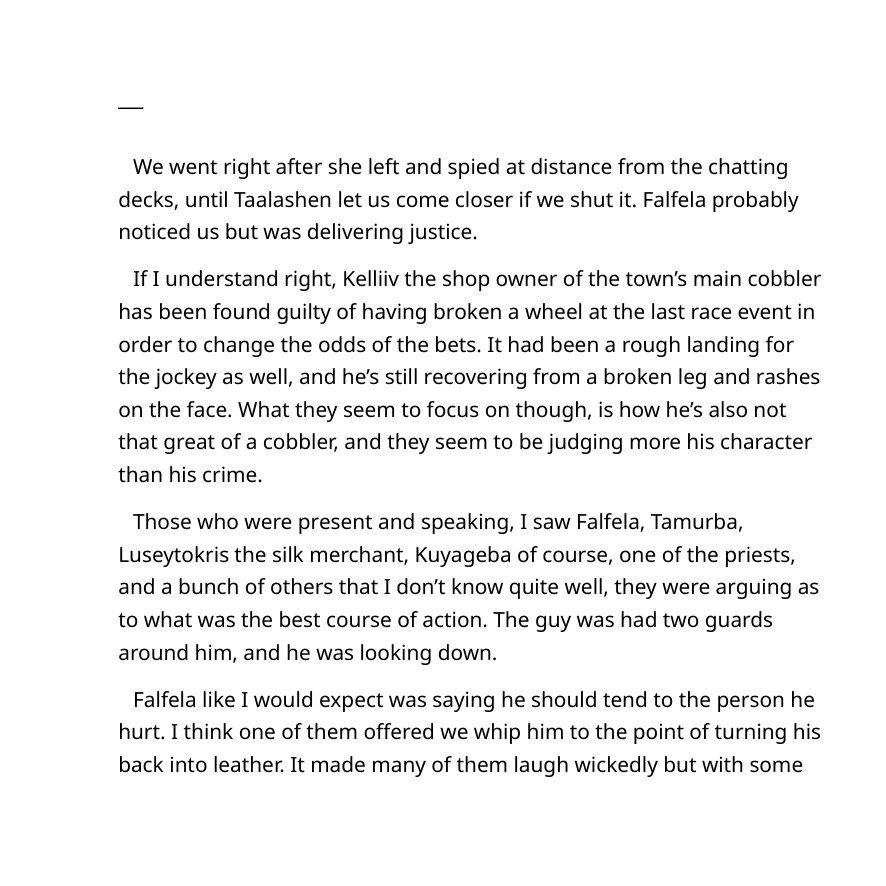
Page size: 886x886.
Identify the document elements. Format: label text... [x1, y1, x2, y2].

text If I understand right, Kelliiv the shop owner of the town’s main cobbler has been found guilty of having broken a wheel at the last race event in order to change the odds of the bets. It had been a rough landing for the jockey as well, and he’s still recovering from a broken leg and rashes on the face. What they seem to focus on though, is how he’s also not that great of a cobbler, and they seem to be judging more his character than his crime. [118, 264, 827, 488]
text Falfela like I would expect was saying he should tend to the person he hurt. I think one of them offered we whip him to the point of turning his back into leather. It made many of them laugh wickedly but with some [118, 685, 827, 778]
text We went right after she left and spied at distance from the chatting decks, until Taalashen let us come closer if we shut it. Falfela probably noticed us but was delivering justice. [118, 152, 827, 246]
subtitle –– [118, 88, 827, 123]
text Those who were present and speaking, I saw Falfela, Tamurba, Luseytokris the silk merchant, Kuyageba of course, one of the priests, and a bunch of others that I don’t know quite well, they were arguing as to what was the best course of action. The guy was had two guards around him, and he was looking down. [118, 507, 827, 666]
